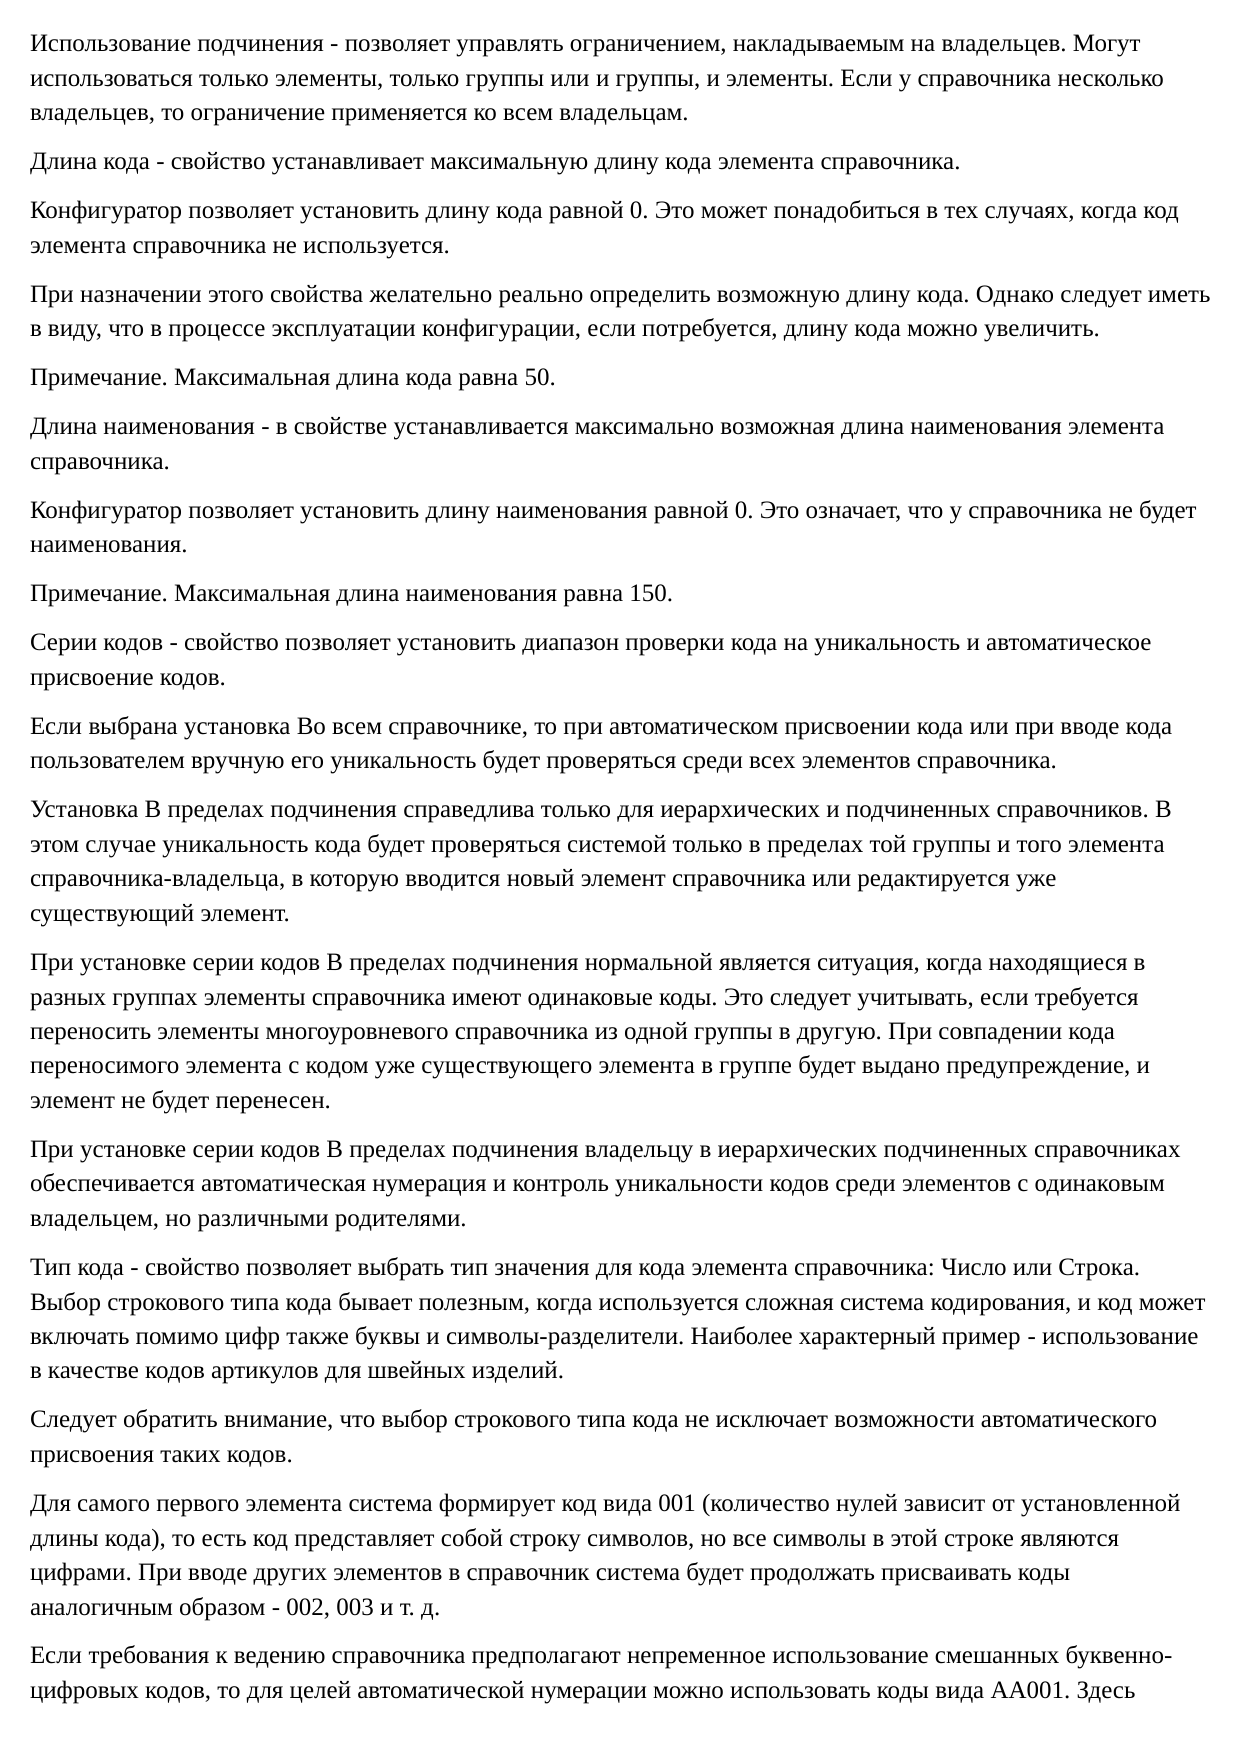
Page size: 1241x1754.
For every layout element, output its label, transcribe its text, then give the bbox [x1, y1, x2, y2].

text Для самого первого элемента система формирует код вида 001 (количество нулей зависит от установленной длины кода), то есть код представляет собой строку символов, но все символы в этой строке являются цифрами. При вводе других элементов в справочник система будет продолжать присваивать коды аналогичным образом ‑ 002, 003 и т. д. [30, 1488, 1211, 1620]
text Конфигуратор позволяет установить длину кода равной 0. Это может понадобиться в тех случаях, когда код элемента справочника не используется. [30, 195, 1211, 258]
text Серии кодов ‑ свойство позволяет установить диапазон проверки кода на уникальность и автоматическое присвоение кодов. [30, 627, 1211, 691]
text Примечание. Максимальная длина наименования равна 150. [30, 578, 1211, 607]
text Если выбрана установка Во всем справочнике, то при автоматическом присвоении кода или при вводе кода пользователем вручную его уникальность будет проверяться среди всех элементов справочника. [30, 711, 1211, 774]
text Использование подчинения ‑ позволяет управлять ограничением, накладываемым на владельцев. Могут использоваться только элементы, только группы или и группы, и элементы. Если у справочника несколько владельцев, то ограничение применяется ко всем владельцам. [30, 28, 1211, 126]
text Длина кода ‑ свойство устанавливает максимальную длину кода элемента справочника. [30, 146, 1211, 175]
text При установке серии кодов В пределах подчинения нормальной является ситуация, когда находящиеся в разных группах элементы справочника имеют одинаковые коды. Это следует учитывать, если требуется переносить элементы многоуровневого справочника из одной группы в другую. При совпадении кода переносимого элемента с кодом уже существующего элемента в группе будет выдано предупреждение, и элемент не будет перенесен. [30, 947, 1211, 1114]
text Если требования к ведению справочника предполагают непременное использование смешанных буквенно-цифровых кодов, то для целей автоматической нумерации можно использовать коды вида AA001. Здесь [30, 1641, 1211, 1704]
text Установка В пределах подчинения справедлива только для иерархических и подчиненных справочников. В этом случае уникальность кода будет проверяться системой только в пределах той группы и того элемента справочника-владельца, в которую вводится новый элемент справочника или редактируется уже существующий элемент. [30, 794, 1211, 927]
text При установке серии кодов В пределах подчинения владельцу в иерархических подчиненных справочниках обеспечивается автоматическая нумерация и контроль уникальности кодов среди элементов с одинаковым владельцем, но различными родителями. [30, 1134, 1211, 1232]
text Примечание. Максимальная длина кода равна 50. [30, 362, 1211, 391]
text Тип кода ‑ свойство позволяет выбрать тип значения для кода элемента справочника: Число или Строка. Выбор строкового типа кода бывает полезным, когда используется сложная система кодирования, и код может включать помимо цифр также буквы и символы-разделители. Наиболее характерный пример ‑ использование в качестве кодов артикулов для швейных изделий. [30, 1252, 1211, 1384]
text Следует обратить внимание, что выбор строкового типа кода не исключает возможности автоматического присвоения таких кодов. [30, 1404, 1211, 1468]
text Конфигуратор позволяет установить длину наименования равной 0. Это означает, что у справочника не будет наименования. [30, 495, 1211, 558]
text Длина наименования ‑ в свойстве устанавливается максимально возможная длина наименования элемента справочника. [30, 411, 1211, 474]
text При назначении этого свойства желательно реально определить возможную длину кода. Однако следует иметь в виду, что в процессе эксплуатации конфигурации, если потребуется, длину кода можно увеличить. [30, 279, 1211, 342]
